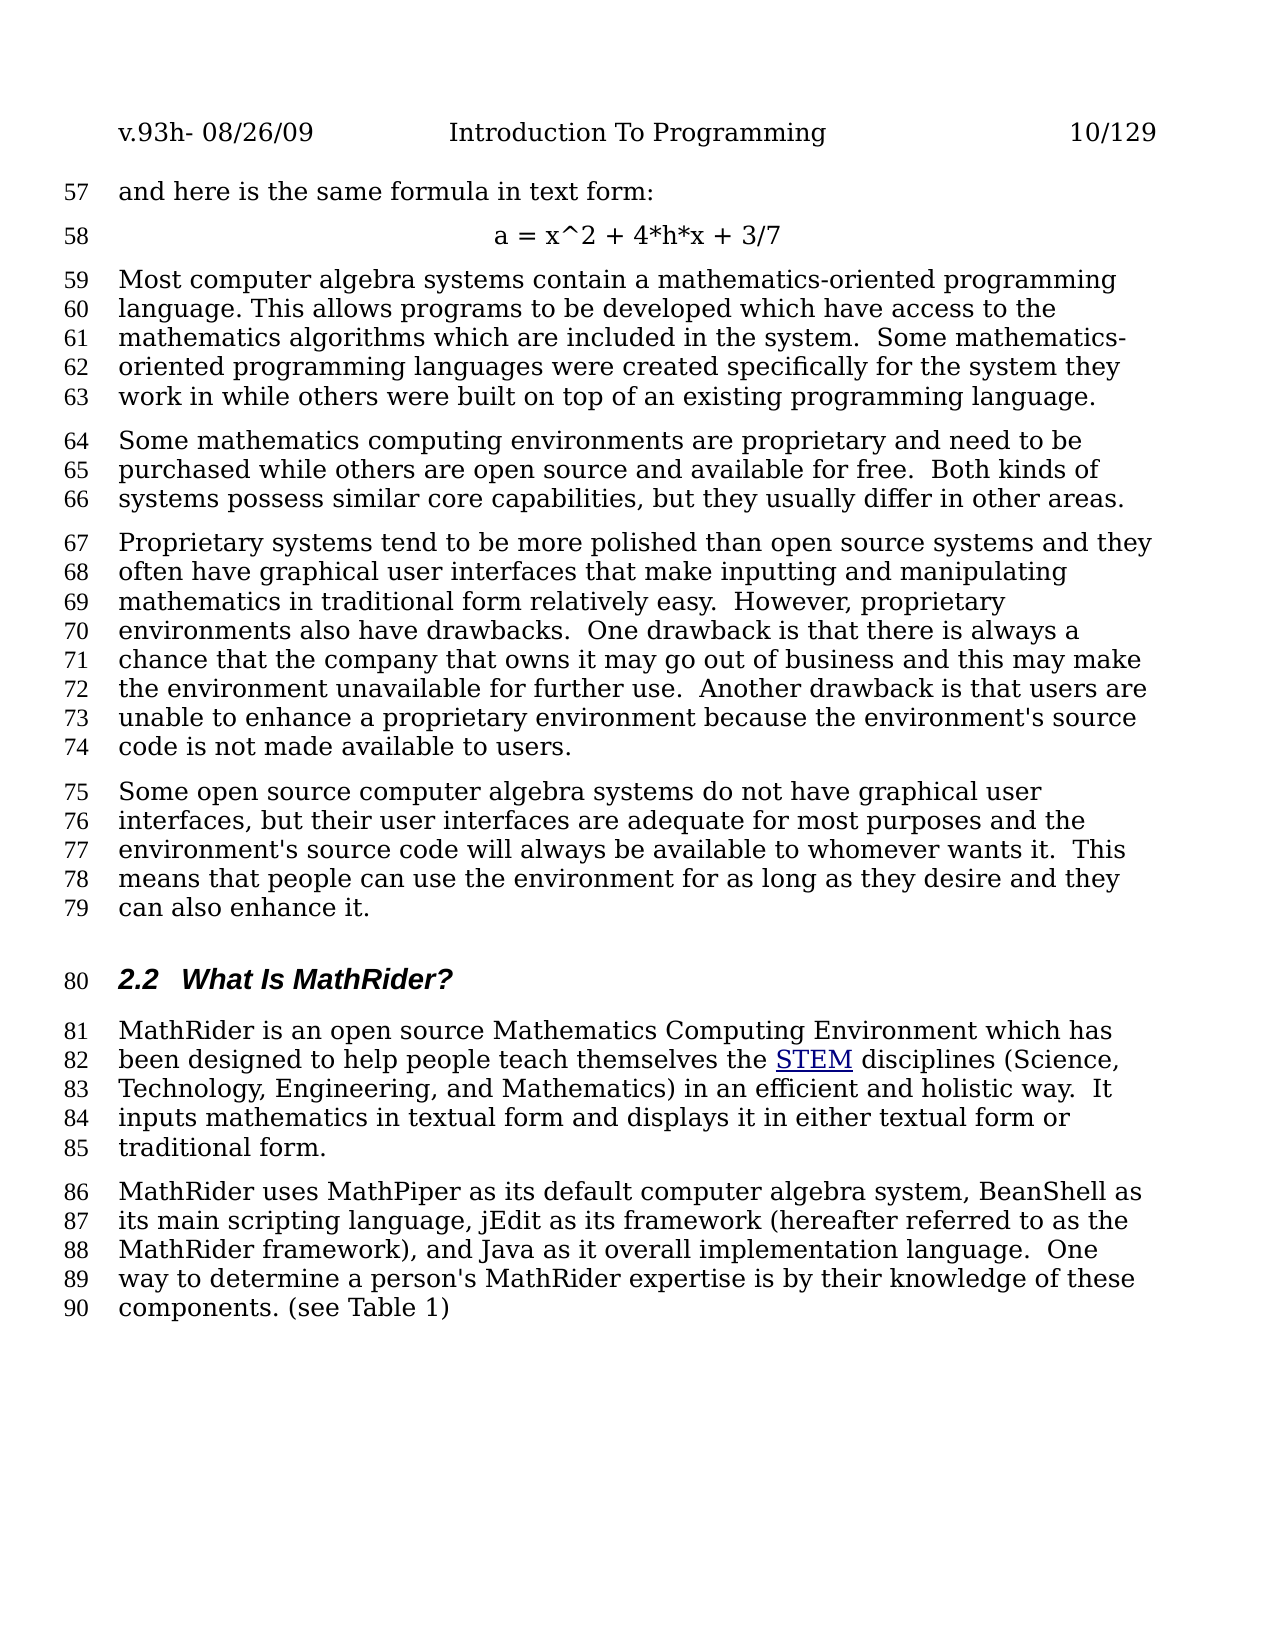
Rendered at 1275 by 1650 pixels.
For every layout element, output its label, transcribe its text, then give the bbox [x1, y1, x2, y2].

text Most computer algebra systems contain a mathematics-oriented programming language. This allows programs to be developed which have access to the mathematics algorithms which are included in the system. Some mathematics-oriented programming languages were created specifically for the system they work in while others were built on top of an existing programming language. [118, 265, 1157, 411]
text Some mathematics computing environments are proprietary and need to be purchased while others are open source and available for free. Both kinds of systems possess similar core capabilities, but they usually differ in other areas. [118, 426, 1157, 513]
text a = x^2 + 4*h*x + 3/7 [118, 221, 1157, 250]
subtitle What Is MathRider? [118, 962, 1157, 995]
text MathRider is an open source Mathematics Computing Environment which has been designed to help people teach themselves the STEM disciplines (Science, Technology, Engineering, and Mathematics) in an efficient and holistic way. It inputs mathematics in textual form and displays it in either textual form or traditional form. [118, 1016, 1157, 1162]
text and here is the same formula in text form: [118, 177, 1157, 206]
text Some open source computer algebra systems do not have graphical user interfaces, but their user interfaces are adequate for most purposes and the environment's source code will always be available to whomever wants it. This means that people can use the environment for as long as they desire and they can also enhance it. [118, 777, 1157, 923]
text MathRider uses MathPiper as its default computer algebra system, BeanShell as its main scripting language, jEdit as its framework (hereafter referred to as the MathRider framework), and Java as it overall implementation language. One way to determine a person's MathRider expertise is by their knowledge of these components. (see Table 1) [118, 1177, 1157, 1323]
text Proprietary systems tend to be more polished than open source systems and they often have graphical user interfaces that make inputting and manipulating mathematics in traditional form relatively easy. However, proprietary environments also have drawbacks. One drawback is that there is always a chance that the company that owns it may go out of business and this may make the environment unavailable for further use. Another drawback is that users are unable to enhance a proprietary environment because the environment's source code is not made available to users. [118, 528, 1157, 762]
